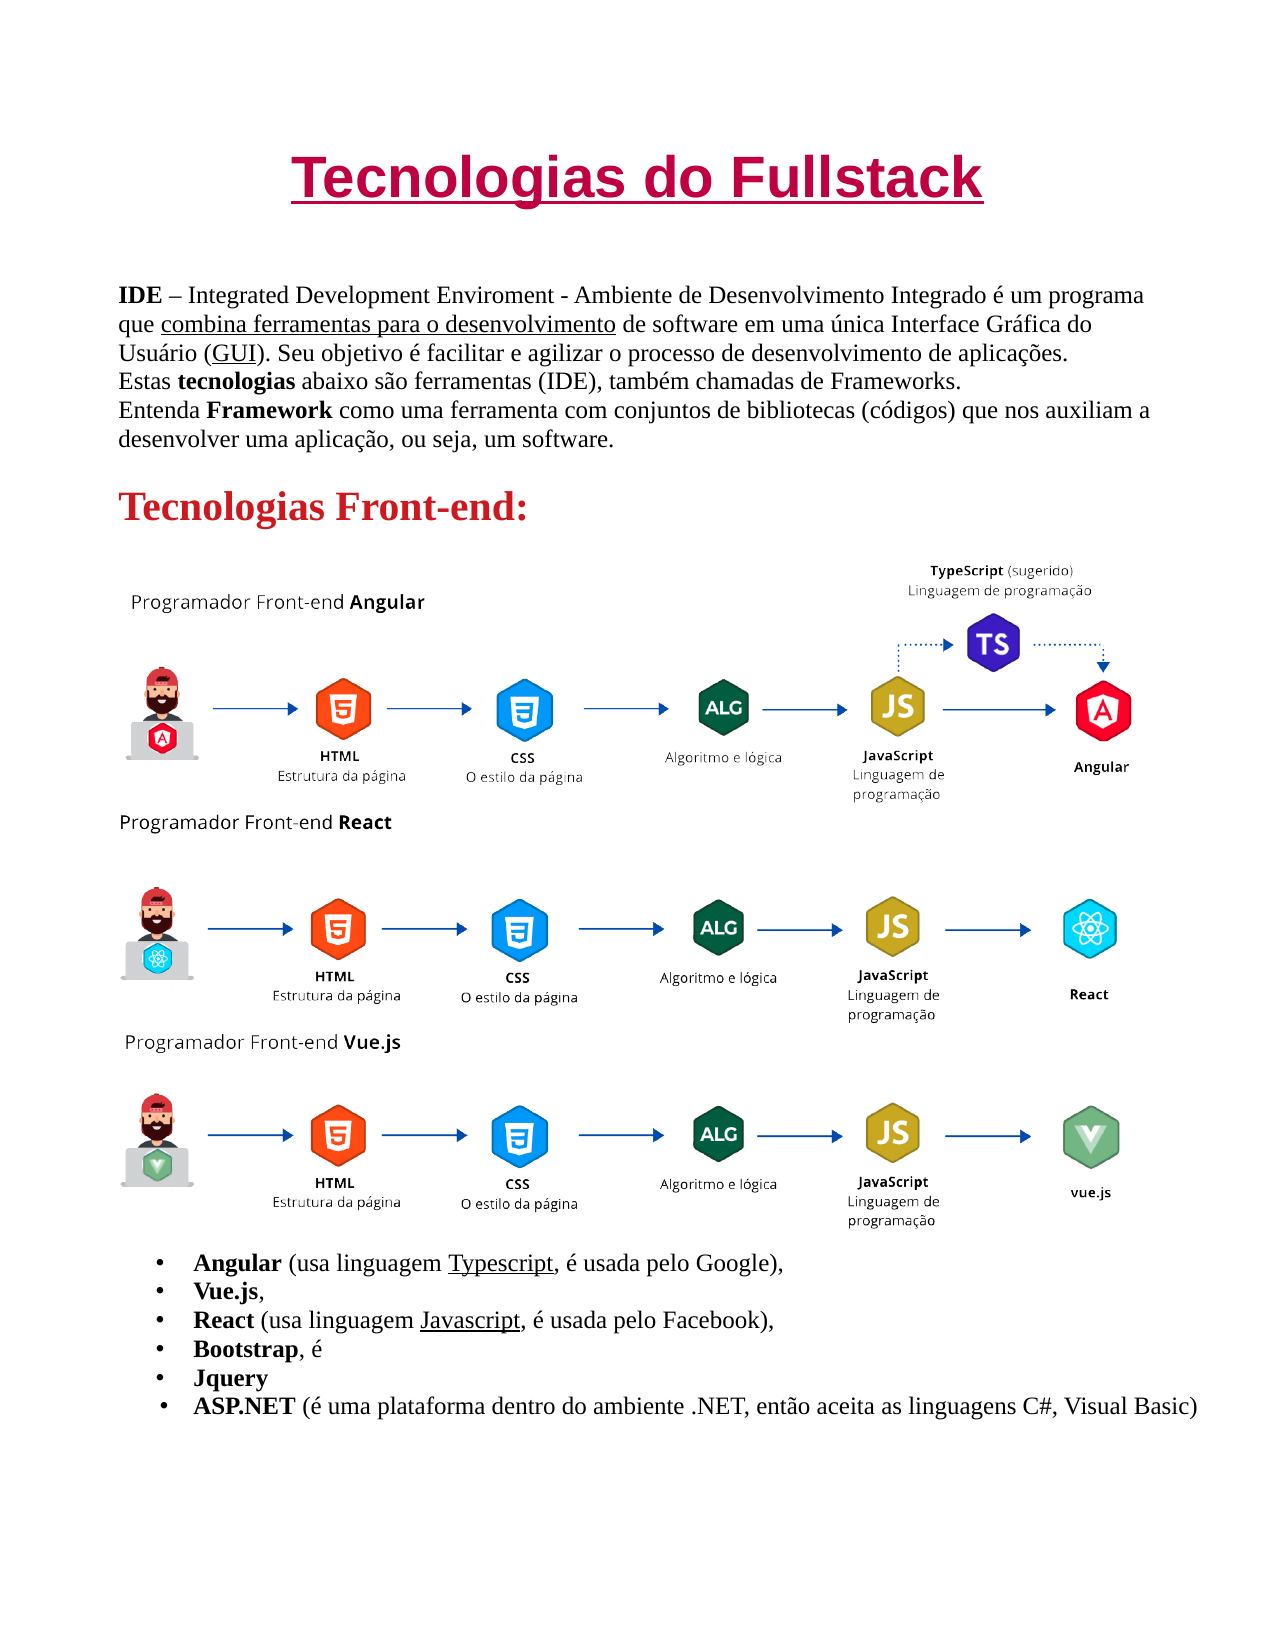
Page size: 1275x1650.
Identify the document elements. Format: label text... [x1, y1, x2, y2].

list ASP.NET (é uma plataforma dentro do ambiente .NET, então aceita as linguagens C#, Visual Basic) [159, 1391, 1216, 1420]
list Jquery [156, 1363, 1157, 1391]
list React (usa linguagem Javascript, é usada pelo Facebook), [156, 1305, 1157, 1334]
title Tecnologias do Fullstack [118, 143, 1157, 210]
text Tecnologias Front-end: [118, 481, 1157, 529]
list Angular (usa linguagem Typescript, é usada pelo Google), [156, 1248, 1157, 1276]
text Estas tecnologias abaixo são ferramentas (IDE), também chamadas de Frameworks. [118, 366, 1157, 395]
picture [105, 562, 1145, 1248]
text Entenda Framework como uma ferramenta com conjuntos de bibliotecas (códigos) que nos auxiliam a desenvolver uma aplicação, ou seja, um software. [118, 395, 1157, 453]
list Vue.js, [156, 1276, 1157, 1305]
list Bootstrap, é [156, 1334, 1157, 1363]
text IDE – Integrated Development Enviroment - Ambiente de Desenvolvimento Integrado é um programa que combina ferramentas para o desenvolvimento de software em uma única Interface Gráfica do Usuário (GUI). Seu objetivo é facilitar e agilizar o processo de desenvolvimento de aplicações. [118, 280, 1157, 366]
